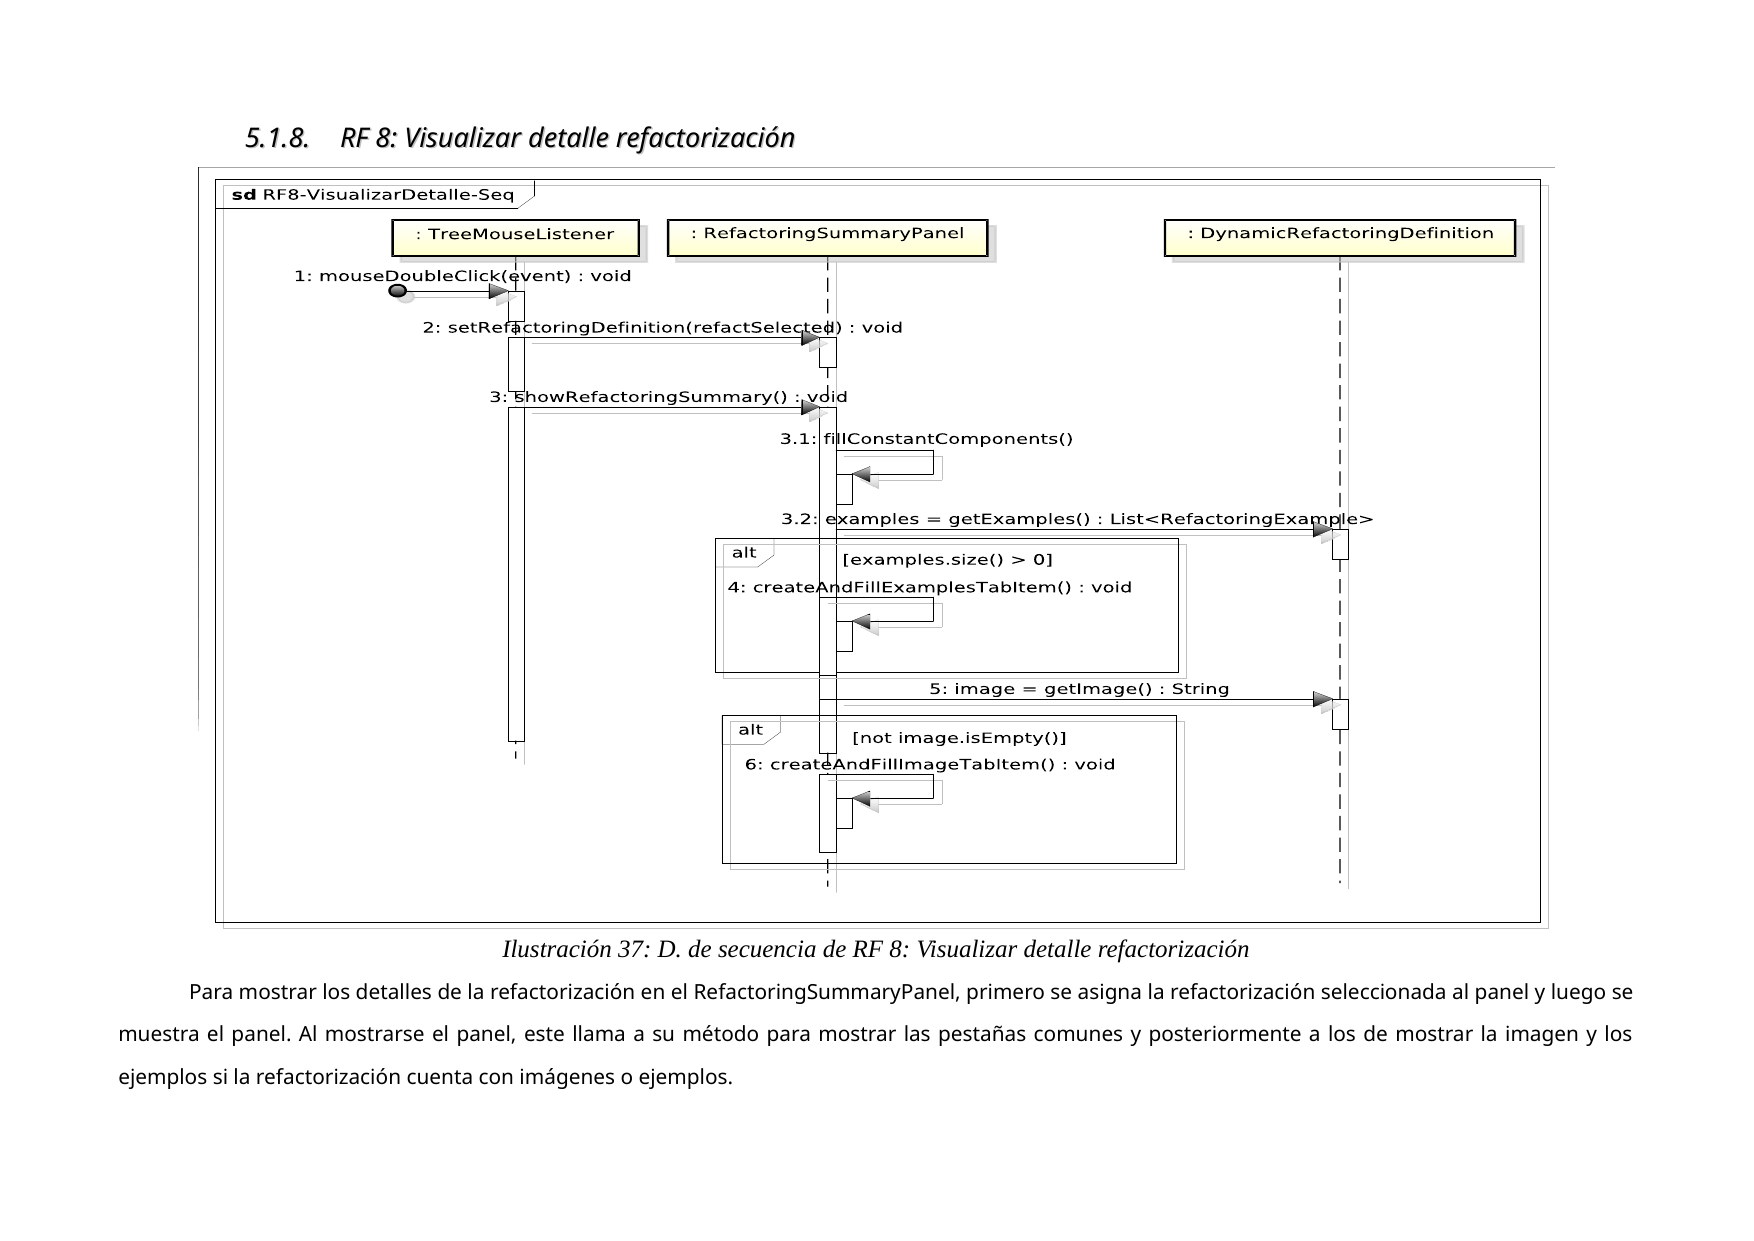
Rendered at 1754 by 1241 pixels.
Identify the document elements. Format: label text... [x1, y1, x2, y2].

subtitle RF 8: Visualizar detalle refactorización [310, 118, 1636, 155]
text Ilustración 37: D. de secuencia de RF 8: Visualizar detalle refactorización [178, 180, 1576, 963]
text Para mostrar los detalles de la refactorización en el RefactoringSummaryPanel, primero se asigna la refactorización seleccionada al panel y luego se muestra el panel. Al mostrarse el panel, este llama a su método para mostrar las pestañas comunes y posteriormente a los de mostrar la imagen y los ejemplos si la refactorización cuenta con imágenes o ejemplos. [118, 167, 1636, 1090]
